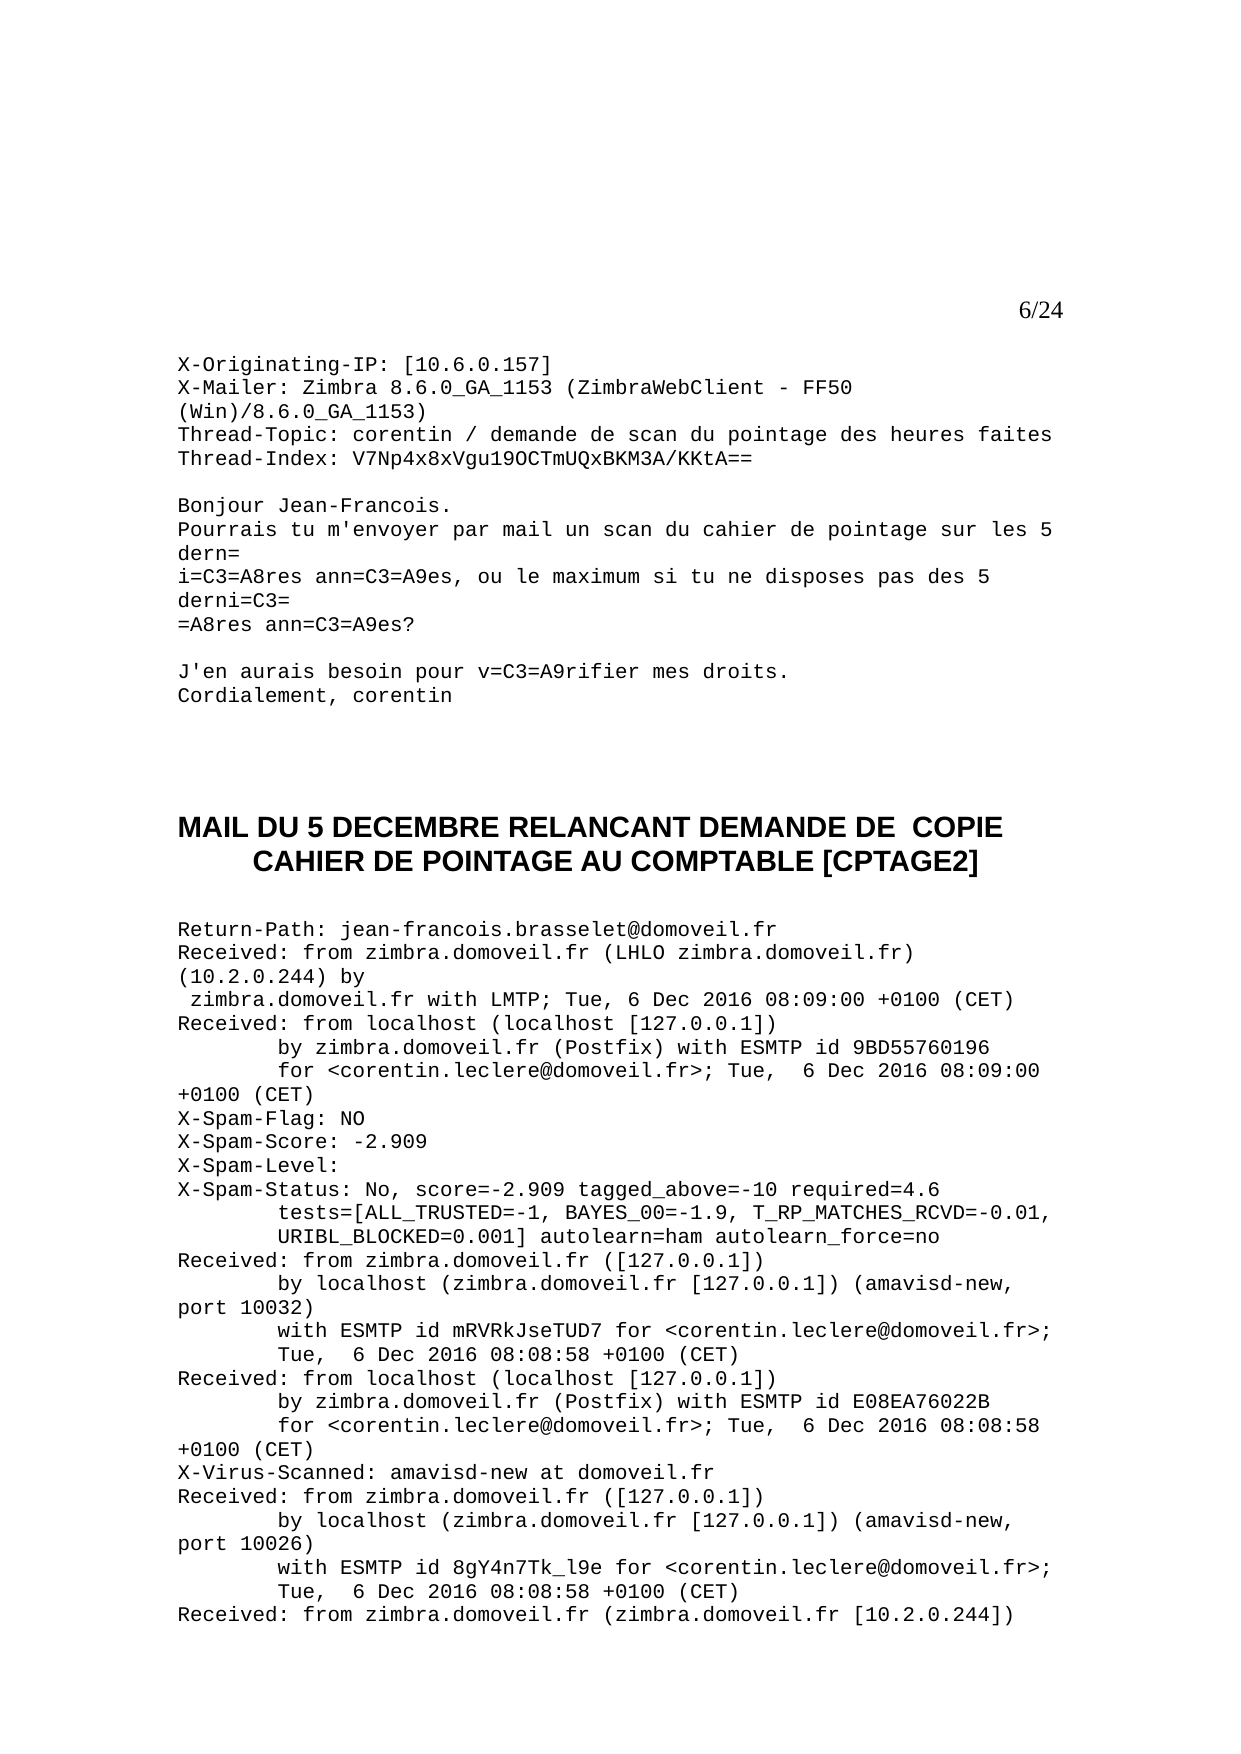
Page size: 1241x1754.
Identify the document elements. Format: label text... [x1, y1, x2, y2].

text by localhost (zimbra.domoveil.fr [127.0.0.1]) (amavisd-new, port 10026) [177, 1510, 1063, 1557]
text Thread-Topic: corentin / demande de scan du pointage des heures faites [177, 424, 1063, 448]
text by zimbra.domoveil.fr (Postfix) with ESMTP id 9BD55760196 [177, 1037, 1063, 1060]
text Thread-Index: V7Np4x8xVgu19OCTmUQxBKM3A/KKtA== [177, 448, 1063, 472]
text =A8res ann=C3=A9es? [177, 614, 1063, 637]
text by localhost (zimbra.domoveil.fr [127.0.0.1]) (amavisd-new, port 10032) [177, 1273, 1063, 1321]
text URIBL_BLOCKED=0.001] autolearn=ham autolearn_force=no [177, 1226, 1063, 1249]
text by zimbra.domoveil.fr (Postfix) with ESMTP id E08EA76022B [177, 1391, 1063, 1415]
text X-Spam-Score: -2.909 [177, 1131, 1063, 1155]
text with ESMTP id 8gY4n7Tk_l9e for <corentin.leclere@domoveil.fr>; [177, 1557, 1063, 1581]
text X-Originating-IP: [10.6.0.157] [177, 353, 1063, 377]
text for <corentin.leclere@domoveil.fr>; Tue, 6 Dec 2016 08:09:00 +0100 (CET) [177, 1060, 1063, 1108]
text Received: from zimbra.domoveil.fr (LHLO zimbra.domoveil.fr) (10.2.0.244) by [177, 942, 1063, 989]
text i=C3=A8res ann=C3=A9es, ou le maximum si tu ne disposes pas des 5 derni=C3= [177, 566, 1063, 614]
text zimbra.domoveil.fr with LMTP; Tue, 6 Dec 2016 08:09:00 +0100 (CET) [177, 989, 1063, 1013]
text X-Spam-Flag: NO [177, 1108, 1063, 1131]
text Cordialement, corentin [177, 684, 1063, 708]
text tests=[ALL_TRUSTED=-1, BAYES_00=-1.9, T_RP_MATCHES_RCVD=-0.01, [177, 1202, 1063, 1226]
text Tue, 6 Dec 2016 08:08:58 +0100 (CET) [177, 1344, 1063, 1368]
text X-Spam-Status: No, score=-2.909 tagged_above=-10 required=4.6 [177, 1179, 1063, 1202]
text Received: from zimbra.domoveil.fr (zimbra.domoveil.fr [10.2.0.244]) [177, 1604, 1063, 1628]
text Return-Path: jean-francois.brasselet@domoveil.fr [177, 918, 1063, 942]
text Bonjour Jean-Francois. [177, 495, 1063, 519]
text X-Spam-Level: [177, 1155, 1063, 1179]
text Received: from localhost (localhost [127.0.0.1]) [177, 1013, 1063, 1037]
text with ESMTP id mRVRkJseTUD7 for <corentin.leclere@domoveil.fr>; [177, 1321, 1063, 1344]
text X-Virus-Scanned: amavisd-new at domoveil.fr [177, 1462, 1063, 1486]
subtitle MAIL DU 5 DECEMBRE RELANCANT DEMANDE DE COPIE CAHIER DE POINTAGE AU COMPTABLE [CPTAGE2] [177, 810, 1063, 877]
text Tue, 6 Dec 2016 08:08:58 +0100 (CET) [177, 1581, 1063, 1604]
text Pourrais tu m'envoyer par mail un scan du cahier de pointage sur les 5 dern= [177, 519, 1063, 566]
text Received: from localhost (localhost [127.0.0.1]) [177, 1368, 1063, 1391]
text Received: from zimbra.domoveil.fr ([127.0.0.1]) [177, 1249, 1063, 1273]
text X-Mailer: Zimbra 8.6.0_GA_1153 (ZimbraWebClient - FF50 (Win)/8.6.0_GA_1153) [177, 377, 1063, 424]
text J'en aurais besoin pour v=C3=A9rifier mes droits. [177, 661, 1063, 684]
text Received: from zimbra.domoveil.fr ([127.0.0.1]) [177, 1486, 1063, 1510]
text for <corentin.leclere@domoveil.fr>; Tue, 6 Dec 2016 08:08:58 +0100 (CET) [177, 1415, 1063, 1462]
